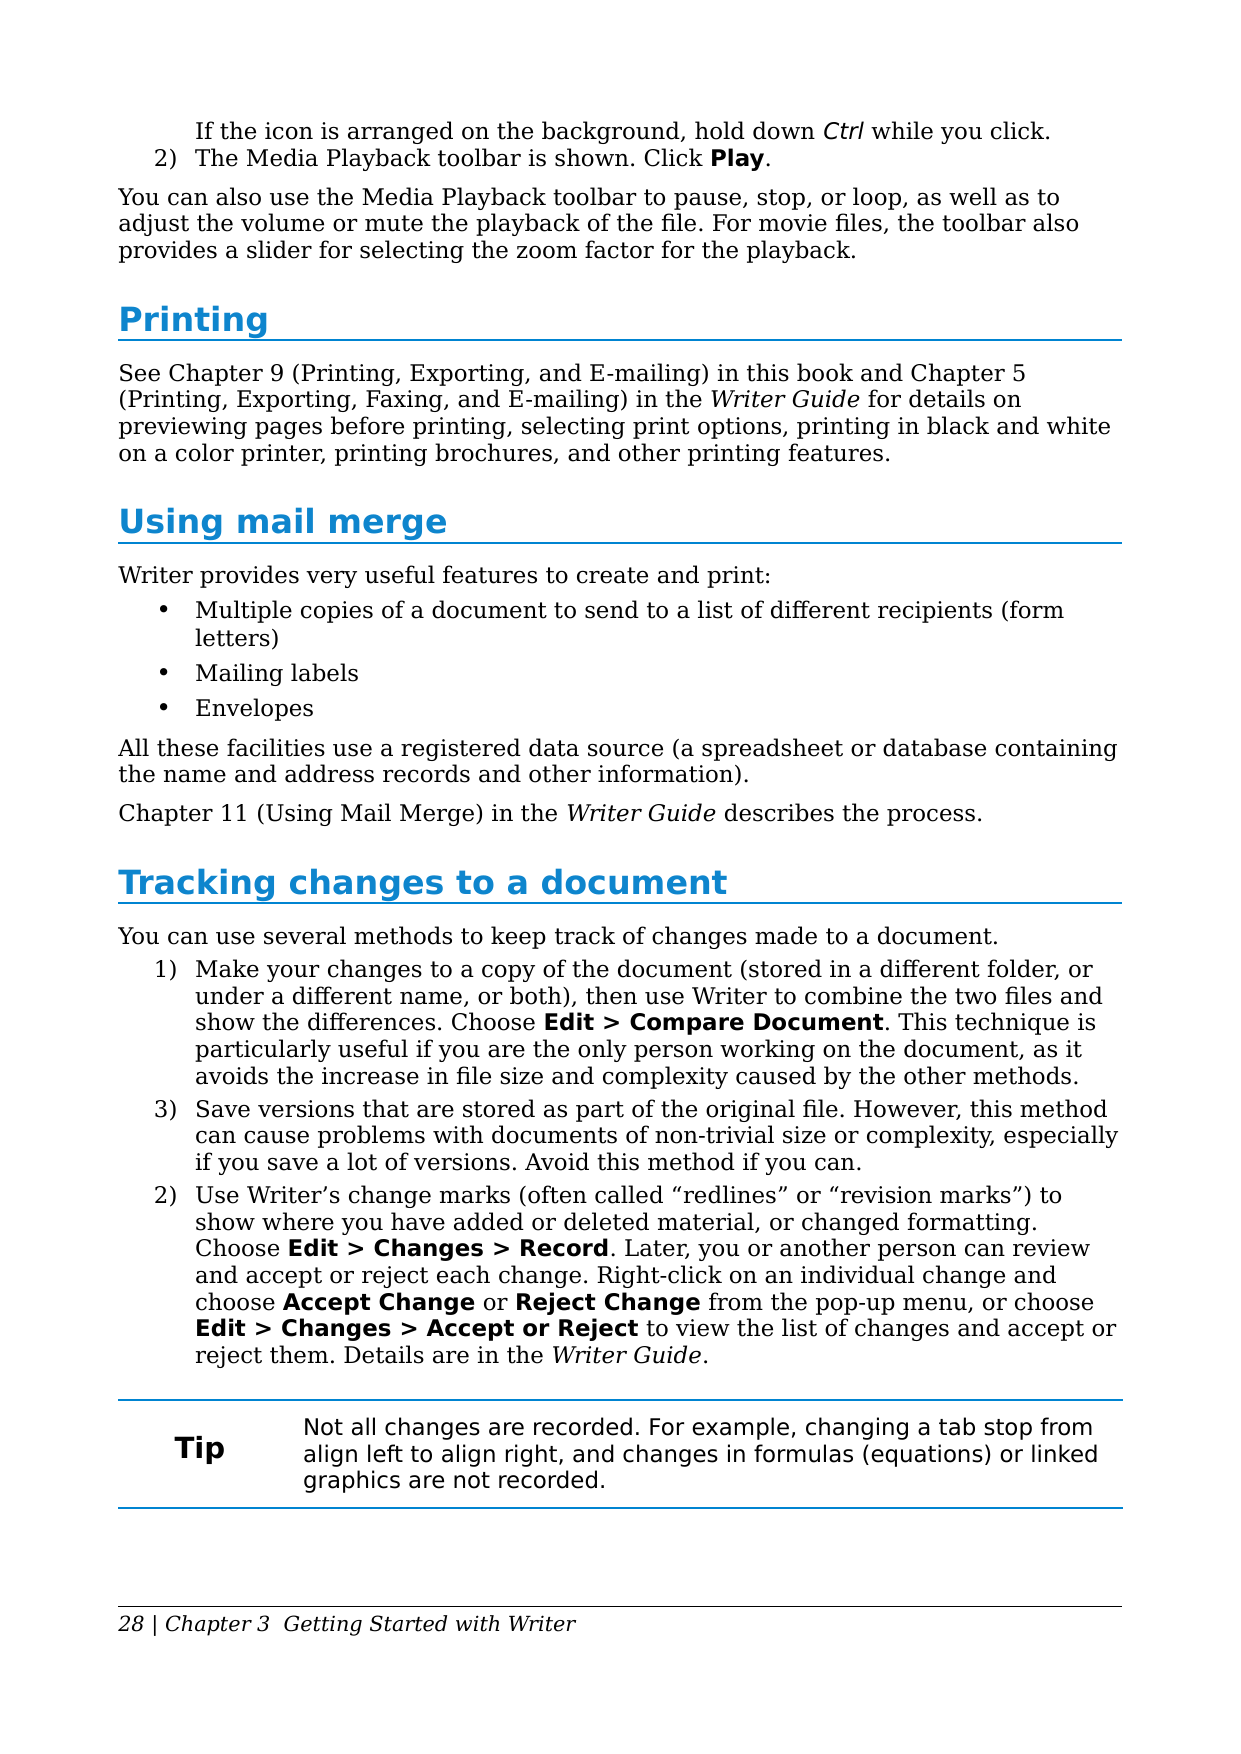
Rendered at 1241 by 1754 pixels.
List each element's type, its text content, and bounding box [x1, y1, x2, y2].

subtitle Using mail merge [118, 503, 1122, 542]
list You can use several methods to keep track of changes made to a document. [118, 923, 1122, 950]
text All these facilities use a registered data source (a spreadsheet or database containing the name and address records and other information). [118, 735, 1122, 788]
list Writer provides very useful features to create and print: [118, 562, 1122, 589]
table_header Not all changes are recorded. For example, changing a tab stop from align left to align right, and changes in formulas (equations) or linked graphics are not recorded. [281, 1401, 1122, 1507]
text See Chapter 9 (Printing, Exporting, and E‑mailing) in this book and Chapter 5 (Printing, Exporting, Faxing, and E‑mailing) in the Writer Guide for details on previewing pages before printing, selecting print options, printing in black and white on a color printer, printing brochures, and other printing features. [118, 360, 1122, 467]
text You can also use the Media Playback toolbar to pause, stop, or loop, as well as to adjust the volume or mute the playback of the file. For movie files, the toolbar also provides a slider for selecting the zoom factor for the playback. [118, 184, 1122, 264]
subtitle Printing [118, 300, 1122, 339]
text Chapter 11 (Using Mail Merge) in the Writer Guide describes the process. [118, 801, 1122, 827]
list If the icon is arranged on the background, hold down Ctrl while you click. [195, 118, 1122, 145]
list The Media Playback toolbar is shown. Click Play. [177, 145, 1122, 171]
list Mailing labels [156, 658, 1122, 687]
table_header Tip [118, 1401, 281, 1507]
subtitle Tracking changes to a document [118, 863, 1122, 902]
list Make your changes to a copy of the document (stored in a different folder, or under a different name, or both), then use Writer to combine the two files and show the differences. Choose Edit > Compare Document. This technique is particularly useful if you are the only person working on the document, as it avoids the increase in file size and complexity caused by the other methods. [177, 956, 1122, 1089]
list Multiple copies of a document to send to a list of different recipients (form letters) [156, 596, 1122, 651]
list Use Writer’s change marks (often called “redlines” or “revision marks”) to show where you have added or deleted material, or changed formatting. Choose Edit > Changes > Record. Later, you or another person can review and accept or reject each change. Right-click on an individual change and choose Accept Change or Reject Change from the pop-up menu, or choose Edit > Changes > Accept or Reject to view the list of changes and accept or reject them. Details are in the Writer Guide. [177, 1182, 1122, 1369]
list Save versions that are stored as part of the original file. However, this method can cause problems with documents of non-trivial size or complexity, especially if you save a lot of versions. Avoid this method if you can. [177, 1096, 1122, 1176]
list Envelopes [156, 693, 1122, 722]
